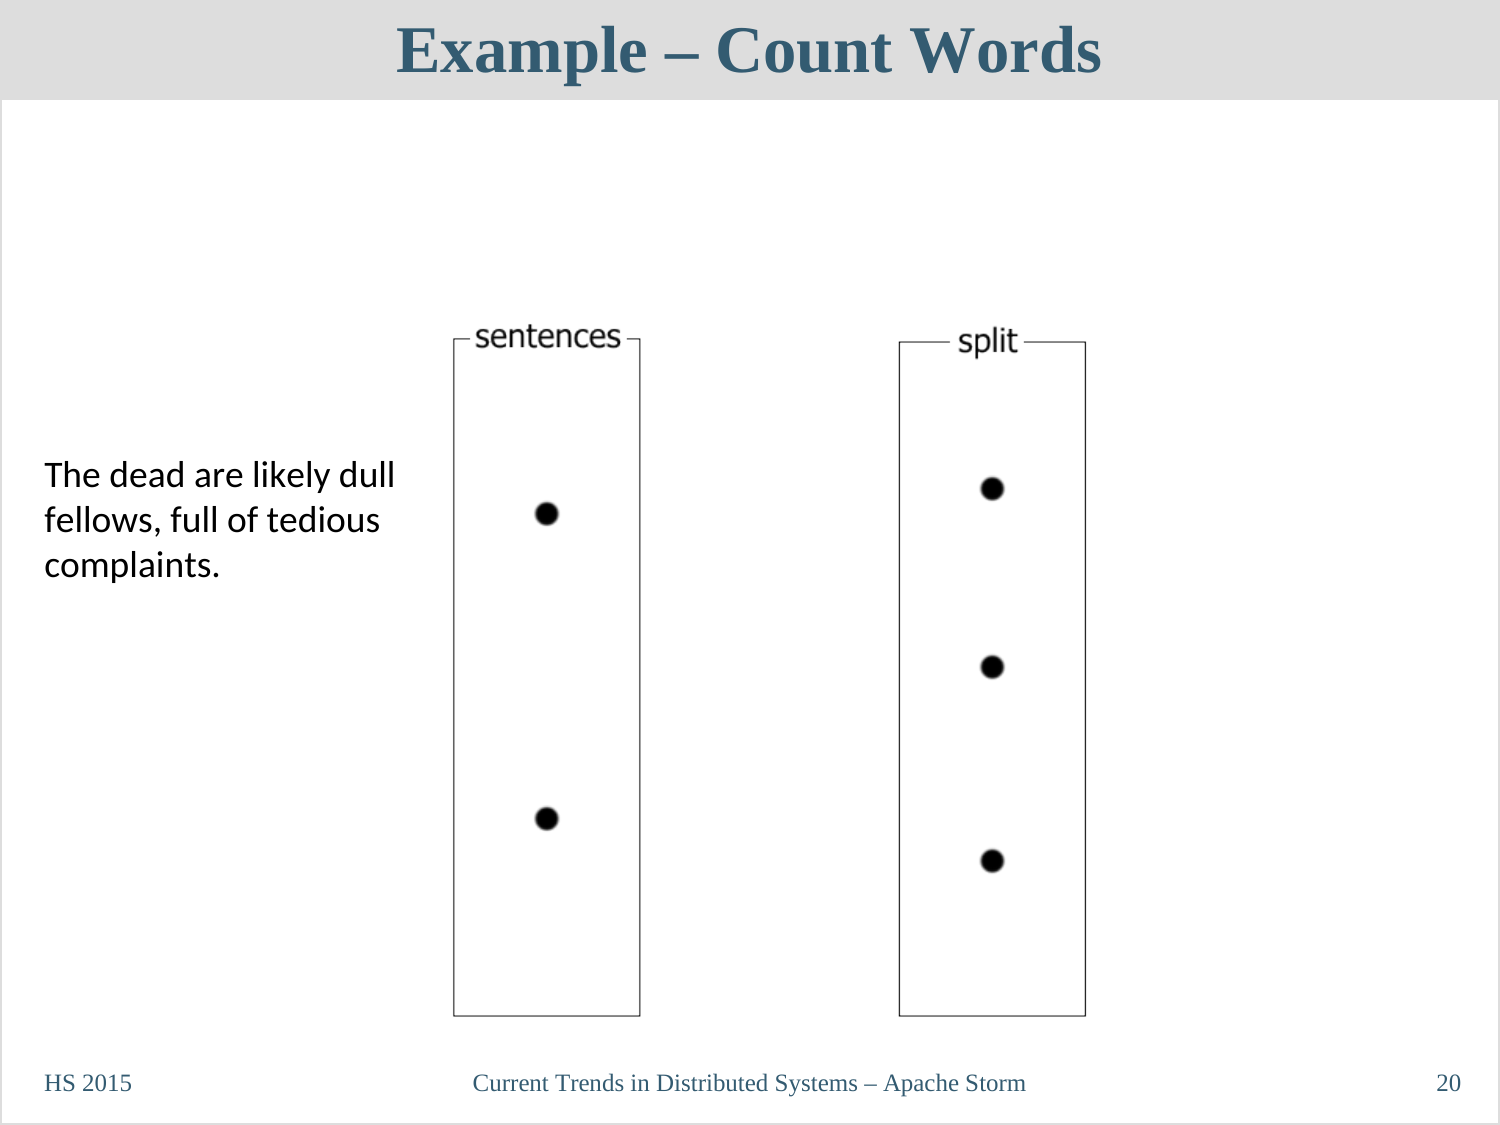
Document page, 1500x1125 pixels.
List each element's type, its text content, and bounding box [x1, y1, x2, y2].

text_box The dead are likely dull fellows, full of tedious complaints. [29, 442, 414, 593]
title Example – Count Words [0, 0, 1500, 100]
picture [0, 96, 1496, 1125]
